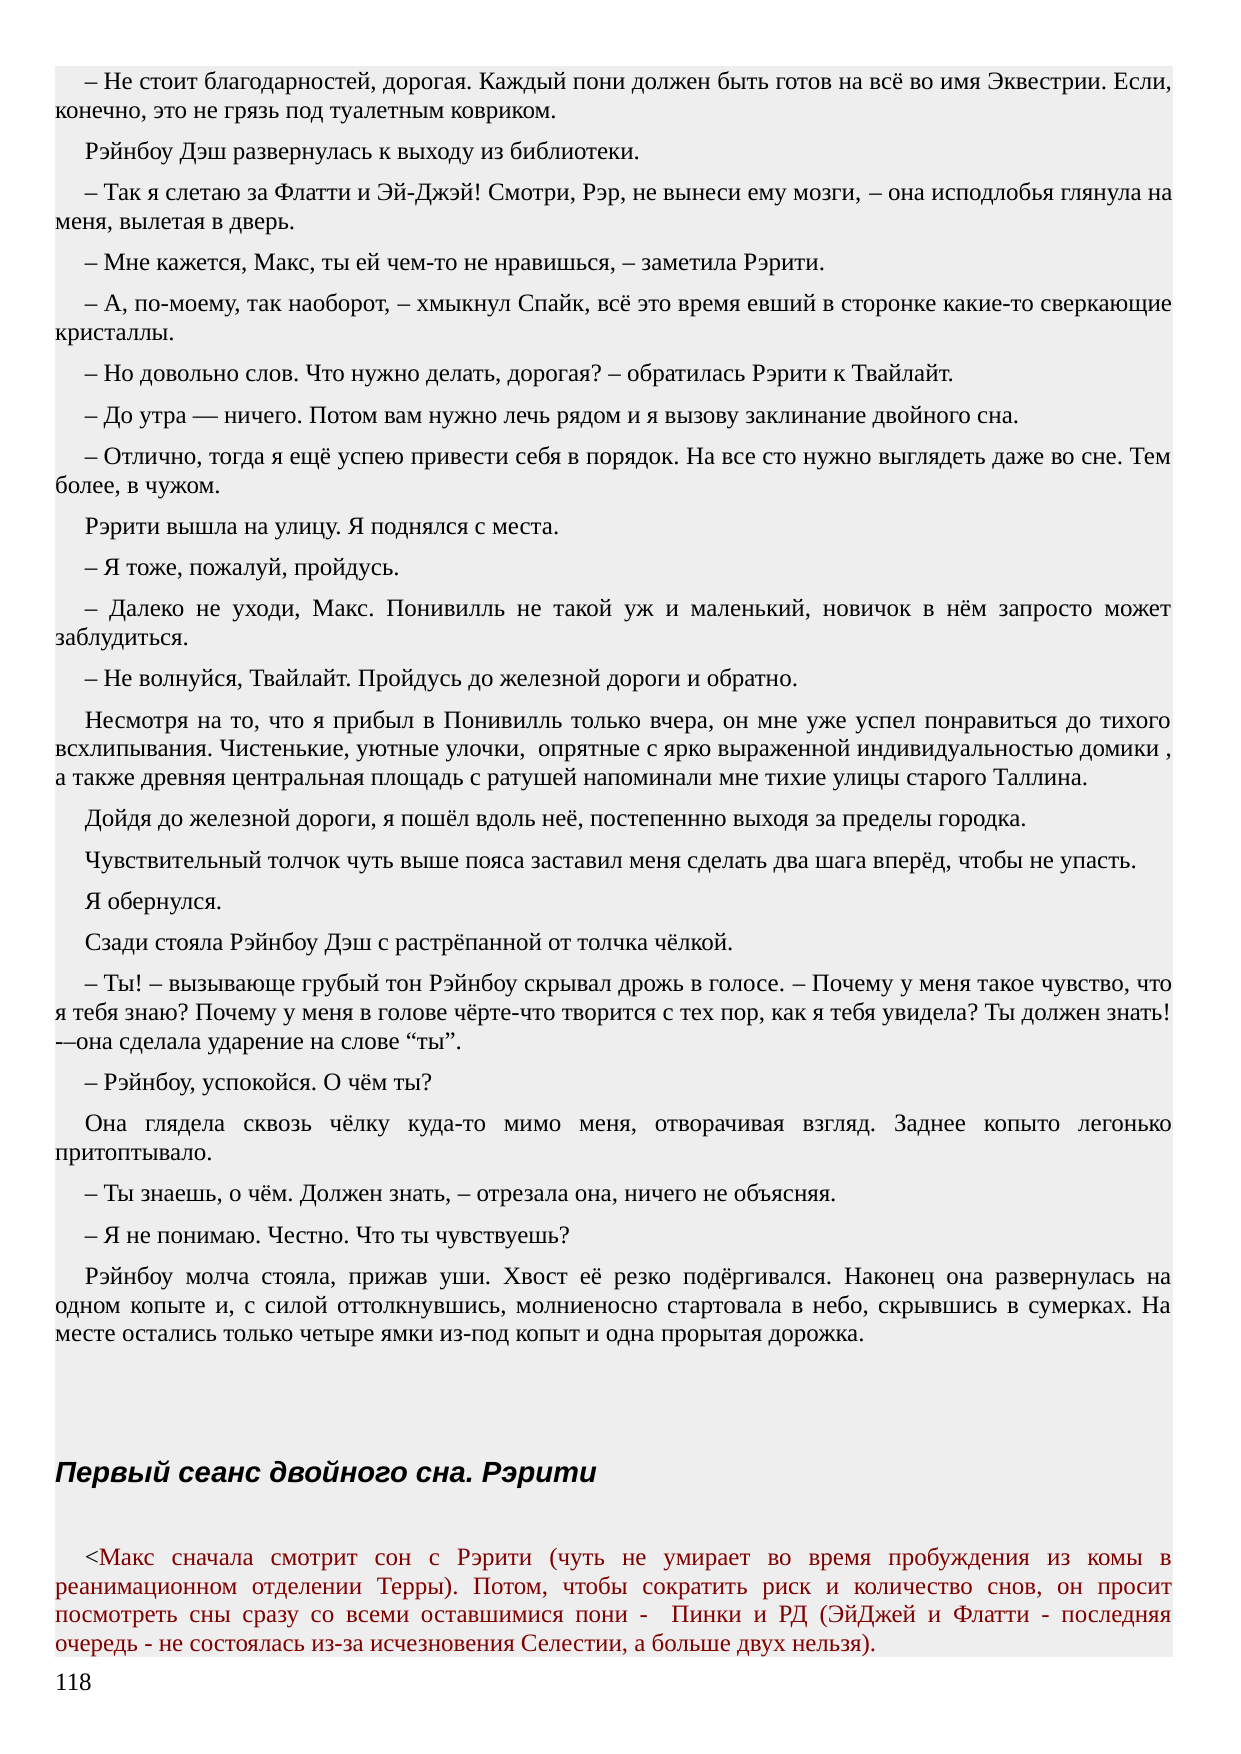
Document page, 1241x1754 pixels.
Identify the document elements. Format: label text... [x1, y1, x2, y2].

text – А, по-моему, так наоборот, – хмыкнул Спайк, всё это время евший в сторонке какие-то сверкающие кристаллы. [55, 288, 1173, 346]
text – До утра — ничего. Потом вам нужно лечь рядом и я вызову заклинание двойного сна. [55, 400, 1173, 428]
text – Рэйнбоу, успокойся. О чём ты? [55, 1067, 1173, 1096]
text Несмотря на то, что я прибыл в Понивилль только вчера, он мне уже успел понравиться до тихого всхлипывания. Чистенькие, уютные улочки, опрятные с ярко выраженной индивидуальностью домики , а также древняя центральная площадь с ратушей напоминали мне тихие улицы старого Таллина. [55, 705, 1173, 791]
text Рэйнбоу Дэш развернулась к выходу из библиотеки. [55, 136, 1173, 165]
text – Я тоже, пожалуй, пройдусь. [55, 552, 1173, 581]
text Я обернулся. [55, 886, 1173, 915]
text Дойдя до железной дороги, я пошёл вдоль неё, постепеннно выходя за пределы городка. [55, 803, 1173, 832]
text – Так я слетаю за Флатти и Эй-Джэй! Смотри, Рэр, не вынеси ему мозги, – она исподлобья глянула на меня, вылетая в дверь. [55, 177, 1173, 235]
text Она глядела сквозь чёлку куда-то мимо меня, отворачивая взгляд. Заднее копыто легонько притоптывало. [55, 1108, 1173, 1166]
subtitle Первый сеанс двойного сна. Рэрити [55, 1455, 1173, 1488]
text – Ты знаешь, о чём. Должен знать, – отрезала она, ничего не объясняя. [55, 1178, 1173, 1207]
text – Отлично, тогда я ещё успею привести себя в порядок. На все сто нужно выглядеть даже во сне. Тем более, в чужом. [55, 441, 1173, 498]
text – Не волнуйся, Твайлайт. Пройдусь до железной дороги и обратно. [55, 663, 1173, 692]
text – Я не понимаю. Честно. Что ты чувствуешь? [55, 1220, 1173, 1248]
text – Но довольно слов. Что нужно делать, дорогая? – обратилась Рэрити к Твайлайт. [55, 358, 1173, 387]
text Сзади стояла Рэйнбоу Дэш с растрёпанной от толчка чёлкой. [55, 927, 1173, 956]
text – Далеко не уходи, Макс. Понивилль не такой уж и маленький, новичок в нём запросто может заблудиться. [55, 593, 1173, 651]
text – Ты! – вызывающе грубый тон Рэйнбоу скрывал дрожь в голосе. – Почему у меня такое чувство, что я тебя знаю? Почему у меня в голове чёрте-что творится с тех пор, как я тебя увидела? Ты должен знать! -–она сделала ударение на слове “ты”. [55, 968, 1173, 1055]
text – Не стоит благодарностей, дорогая. Каждый пони должен быть готов на всё во имя Эквестрии. Если, конечно, это не грязь под туалетным ковриком. [55, 66, 1173, 123]
text Чувствительный толчок чуть выше пояса заставил меня сделать два шага вперёд, чтобы не упасть. [55, 845, 1173, 873]
text Рэрити вышла на улицу. Я поднялся с места. [55, 511, 1173, 540]
text <Макс сначала смотрит сон с Рэрити (чуть не умирает во время пробуждения из комы в реанимационном отделении Терры). Потом, чтобы сократить риск и количество снов, он просит посмотреть сны сразу со всеми оставшимися пони - Пинки и РД (ЭйДжей и Флатти - последняя очередь - не состоялась из-за исчезновения Селестии, а больше двух нельзя). [55, 1542, 1173, 1657]
text Рэйнбоу молча стояла, прижав уши. Хвост её резко подёргивался. Наконец она развернулась на одном копыте и, с силой оттолкнувшись, молниеносно стартовала в небо, скрывшись в сумерках. На месте остались только четыре ямки из-под копыт и одна прорытая дорожка. [55, 1261, 1173, 1347]
text – Мне кажется, Макс, ты ей чем-то не нравишься, – заметила Рэрити. [55, 247, 1173, 276]
